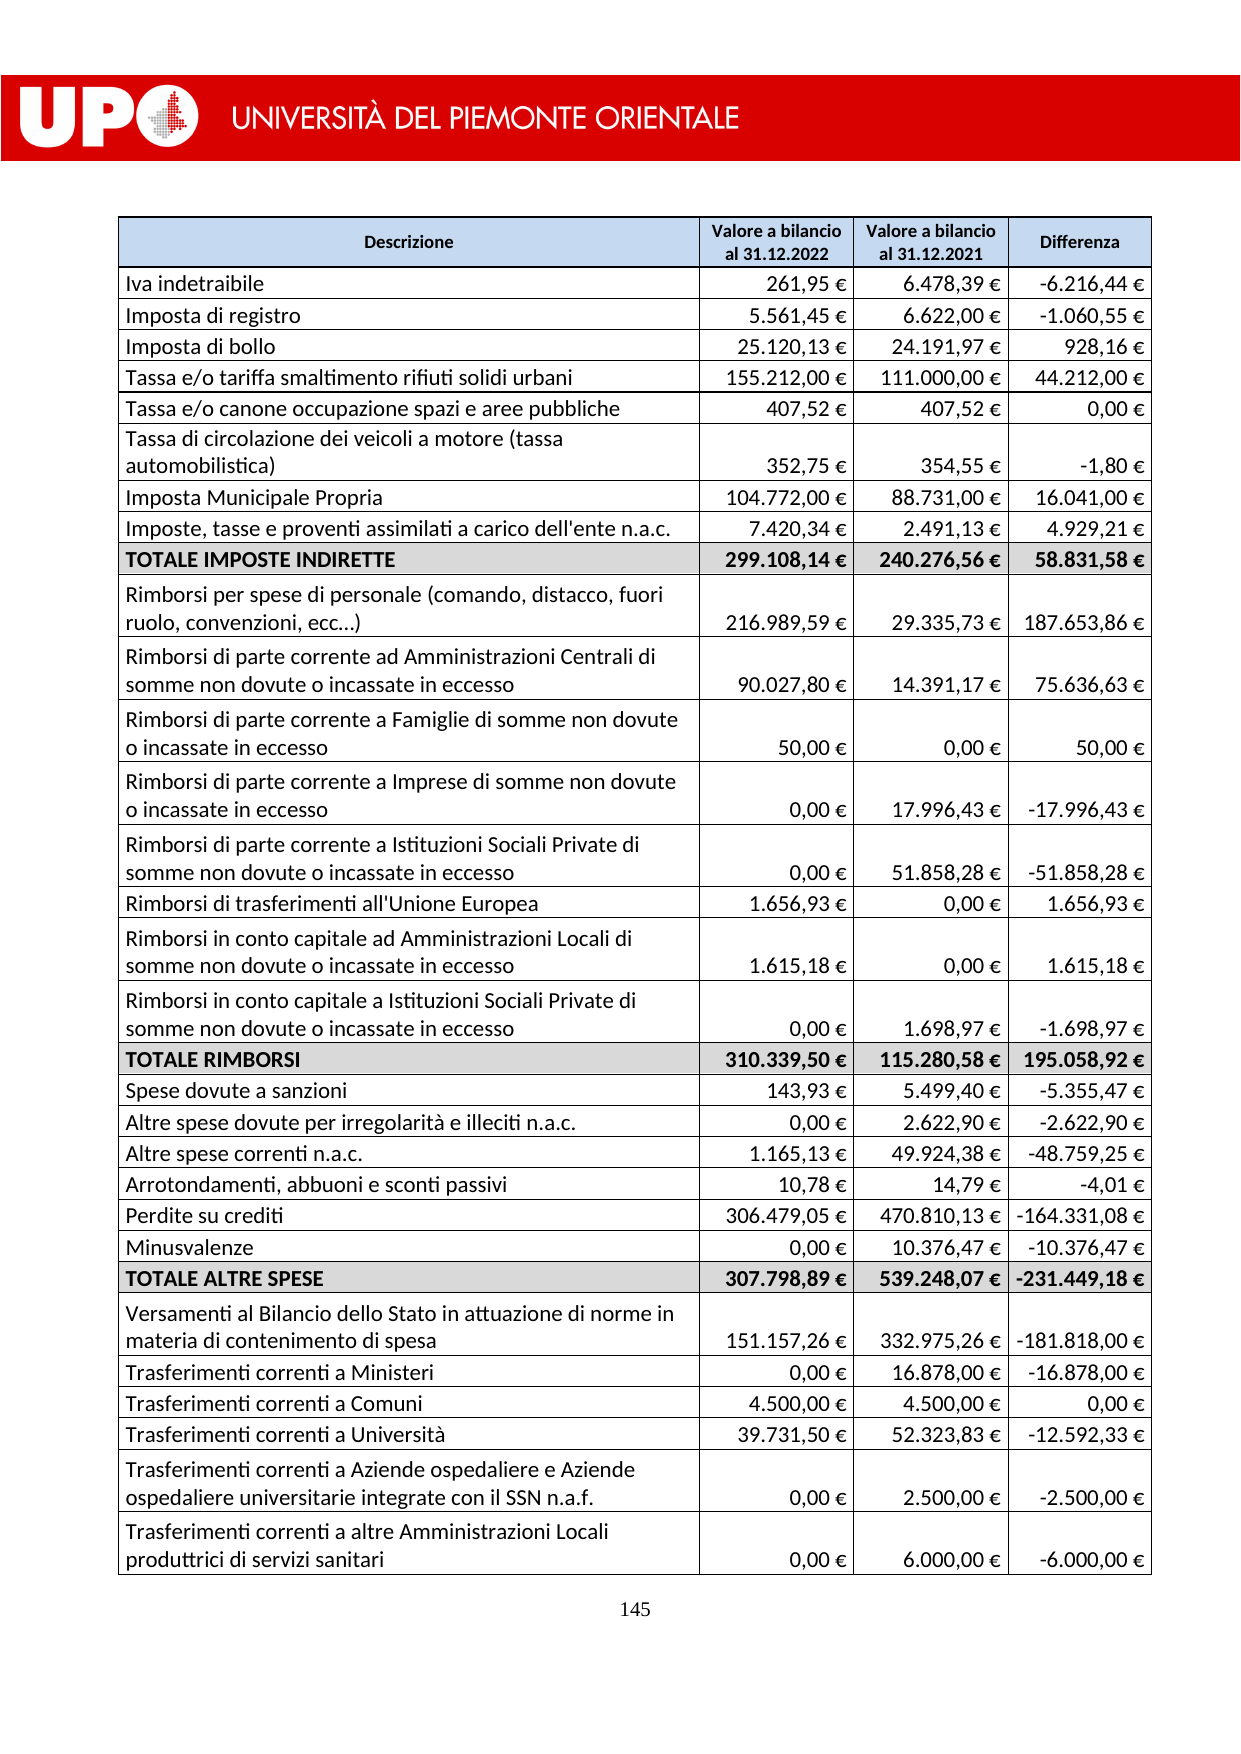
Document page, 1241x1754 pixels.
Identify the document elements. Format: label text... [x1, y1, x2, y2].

table_cell Trasferimenti correnti a altre Amministrazioni Locali produttrici di servizi sanitari [119, 1512, 699, 1573]
table_cell TOTALE ALTRE SPESE [119, 1262, 699, 1292]
table_cell Altre spese dovute per irregolarità e illeciti n.a.c. [119, 1106, 699, 1136]
table_cell 75.636,63 € [1009, 637, 1151, 698]
table_cell Trasferimenti correnti a Ministeri [119, 1356, 699, 1386]
table_cell 49.924,38 € [854, 1137, 1008, 1167]
table_cell 0,00 € [700, 825, 853, 886]
table_cell 0,00 € [700, 1512, 853, 1573]
table_cell 111.000,00 € [854, 361, 1008, 391]
table_cell Altre spese correnti n.a.c. [119, 1137, 699, 1167]
table_cell -231.449,18 € [1009, 1262, 1151, 1292]
table_cell 2.500,00 € [854, 1450, 1008, 1511]
table_cell -164.331,08 € [1009, 1200, 1151, 1230]
table_cell 14.391,17 € [854, 637, 1008, 698]
table_cell 240.276,56 € [854, 543, 1008, 573]
table_cell 6.478,39 € [854, 268, 1008, 298]
table_cell -12.592,33 € [1009, 1418, 1151, 1448]
table_header Valore a bilancio al 31.12.2022 [700, 218, 853, 266]
table_cell 90.027,80 € [700, 637, 853, 698]
table_cell Rimborsi di parte corrente ad Amministrazioni Centrali di somme non dovute o incassate in eccesso [119, 637, 699, 698]
table_cell Tassa e/o tariffa smaltimento rifiuti solidi urbani [119, 361, 699, 391]
table_cell Rimborsi di parte corrente a Famiglie di somme non dovute o incassate in eccesso [119, 700, 699, 761]
table_cell 16.041,00 € [1009, 481, 1151, 511]
table_cell Perdite su crediti [119, 1200, 699, 1230]
table_cell 115.280,58 € [854, 1043, 1008, 1073]
table_cell Rimborsi in conto capitale ad Amministrazioni Locali di somme non dovute o incassate in eccesso [119, 918, 699, 980]
table_cell 0,00 € [854, 918, 1008, 980]
table_cell Versamenti al Bilancio dello Stato in attuazione di norme in materia di contenimento di spesa [119, 1293, 699, 1355]
table_cell 10.376,47 € [854, 1231, 1008, 1261]
table_cell 0,00 € [700, 1106, 853, 1136]
table_cell -1.060,55 € [1009, 299, 1151, 329]
table_cell -4,01 € [1009, 1168, 1151, 1198]
table_cell 17.996,43 € [854, 762, 1008, 823]
table_cell 52.323,83 € [854, 1418, 1008, 1448]
table_cell 299.108,14 € [700, 543, 853, 573]
table_cell 261,95 € [700, 268, 853, 298]
table_cell -5.355,47 € [1009, 1075, 1151, 1105]
table_cell 0,00 € [854, 887, 1008, 917]
table_cell Tassa di circolazione dei veicoli a motore (tassa automobilistica) [119, 424, 699, 480]
table_cell 58.831,58 € [1009, 543, 1151, 573]
table_cell Trasferimenti correnti a Università [119, 1418, 699, 1448]
table_cell Rimborsi per spese di personale (comando, distacco, fuori ruolo, convenzioni, ecc…) [119, 575, 699, 636]
table_cell -1.698,97 € [1009, 981, 1151, 1042]
table_cell 5.561,45 € [700, 299, 853, 329]
table_cell -17.996,43 € [1009, 762, 1151, 823]
table_cell 88.731,00 € [854, 481, 1008, 511]
table_cell 50,00 € [700, 700, 853, 761]
table_cell -6.216,44 € [1009, 268, 1151, 298]
table_cell -1,80 € [1009, 424, 1151, 480]
table_cell 216.989,59 € [700, 575, 853, 636]
table_cell 0,00 € [700, 981, 853, 1042]
table_cell 143,93 € [700, 1075, 853, 1105]
table_cell -2.622,90 € [1009, 1106, 1151, 1136]
table_cell 1.615,18 € [700, 918, 853, 980]
table_cell Tassa e/o canone occupazione spazi e aree pubbliche [119, 393, 699, 423]
table_cell -16.878,00 € [1009, 1356, 1151, 1386]
table_cell 155.212,00 € [700, 361, 853, 391]
table_cell 0,00 € [854, 700, 1008, 761]
table_cell Rimborsi di parte corrente a Imprese di somme non dovute o incassate in eccesso [119, 762, 699, 823]
table_cell 16.878,00 € [854, 1356, 1008, 1386]
table_cell 470.810,13 € [854, 1200, 1008, 1230]
table_cell 307.798,89 € [700, 1262, 853, 1292]
table_cell Imposta Municipale Propria [119, 481, 699, 511]
table_cell 1.615,18 € [1009, 918, 1151, 980]
table_cell 4.500,00 € [854, 1387, 1008, 1417]
table_cell TOTALE RIMBORSI [119, 1043, 699, 1073]
table_cell Rimborsi in conto capitale a Istituzioni Sociali Private di somme non dovute o incassate in eccesso [119, 981, 699, 1042]
table_cell 0,00 € [700, 1231, 853, 1261]
table_header Descrizione [119, 218, 699, 266]
table_cell -48.759,25 € [1009, 1137, 1151, 1167]
table_cell -10.376,47 € [1009, 1231, 1151, 1261]
table_cell 4.929,21 € [1009, 512, 1151, 542]
table_cell 0,00 € [700, 762, 853, 823]
table_cell 352,75 € [700, 424, 853, 480]
table_cell 7.420,34 € [700, 512, 853, 542]
table_cell 928,16 € [1009, 330, 1151, 360]
table_cell 25.120,13 € [700, 330, 853, 360]
table_cell 2.622,90 € [854, 1106, 1008, 1136]
table_cell 44.212,00 € [1009, 361, 1151, 391]
table_cell Trasferimenti correnti a Comuni [119, 1387, 699, 1417]
table_cell Arrotondamenti, abbuoni e sconti passivi [119, 1168, 699, 1198]
table_cell 24.191,97 € [854, 330, 1008, 360]
table_cell 1.698,97 € [854, 981, 1008, 1042]
table_cell 104.772,00 € [700, 481, 853, 511]
table_cell 1.165,13 € [700, 1137, 853, 1167]
table_cell 306.479,05 € [700, 1200, 853, 1230]
table_cell 0,00 € [700, 1356, 853, 1386]
table_cell Spese dovute a sanzioni [119, 1075, 699, 1105]
table_cell Trasferimenti correnti a Aziende ospedaliere e Aziende ospedaliere universitarie integrate con il SSN n.a.f. [119, 1450, 699, 1511]
table_cell 407,52 € [700, 393, 853, 423]
table_cell 1.656,93 € [1009, 887, 1151, 917]
table_cell 29.335,73 € [854, 575, 1008, 636]
table_cell 310.339,50 € [700, 1043, 853, 1073]
table_cell 332.975,26 € [854, 1293, 1008, 1355]
table_cell 6.000,00 € [854, 1512, 1008, 1573]
table_cell Iva indetraibile [119, 268, 699, 298]
table_cell 0,00 € [1009, 393, 1151, 423]
table_cell 539.248,07 € [854, 1262, 1008, 1292]
table_cell TOTALE IMPOSTE INDIRETTE [119, 543, 699, 573]
table_cell Imposta di bollo [119, 330, 699, 360]
table_cell 4.500,00 € [700, 1387, 853, 1417]
table_cell 187.653,86 € [1009, 575, 1151, 636]
table_cell -2.500,00 € [1009, 1450, 1151, 1511]
table_cell 6.622,00 € [854, 299, 1008, 329]
table_cell Rimborsi di parte corrente a Istituzioni Sociali Private di somme non dovute o incassate in eccesso [119, 825, 699, 886]
table_cell Minusvalenze [119, 1231, 699, 1261]
table_header Differenza [1009, 218, 1151, 266]
table_cell -181.818,00 € [1009, 1293, 1151, 1355]
table_cell 1.656,93 € [700, 887, 853, 917]
table_header Valore a bilancio al 31.12.2021 [854, 218, 1008, 266]
table_cell 51.858,28 € [854, 825, 1008, 886]
table_cell 151.157,26 € [700, 1293, 853, 1355]
table_cell Imposte, tasse e proventi assimilati a carico dell'ente n.a.c. [119, 512, 699, 542]
table_cell Rimborsi di trasferimenti all'Unione Europea [119, 887, 699, 917]
table_cell -51.858,28 € [1009, 825, 1151, 886]
table_cell 14,79 € [854, 1168, 1008, 1198]
table_cell 5.499,40 € [854, 1075, 1008, 1105]
table_cell 354,55 € [854, 424, 1008, 480]
table_cell 407,52 € [854, 393, 1008, 423]
table_cell 10,78 € [700, 1168, 853, 1198]
table_cell 39.731,50 € [700, 1418, 853, 1448]
table_cell 195.058,92 € [1009, 1043, 1151, 1073]
table_cell 50,00 € [1009, 700, 1151, 761]
table_cell 0,00 € [700, 1450, 853, 1511]
table_cell 0,00 € [1009, 1387, 1151, 1417]
table_cell 2.491,13 € [854, 512, 1008, 542]
table_cell Imposta di registro [119, 299, 699, 329]
table_cell -6.000,00 € [1009, 1512, 1151, 1573]
